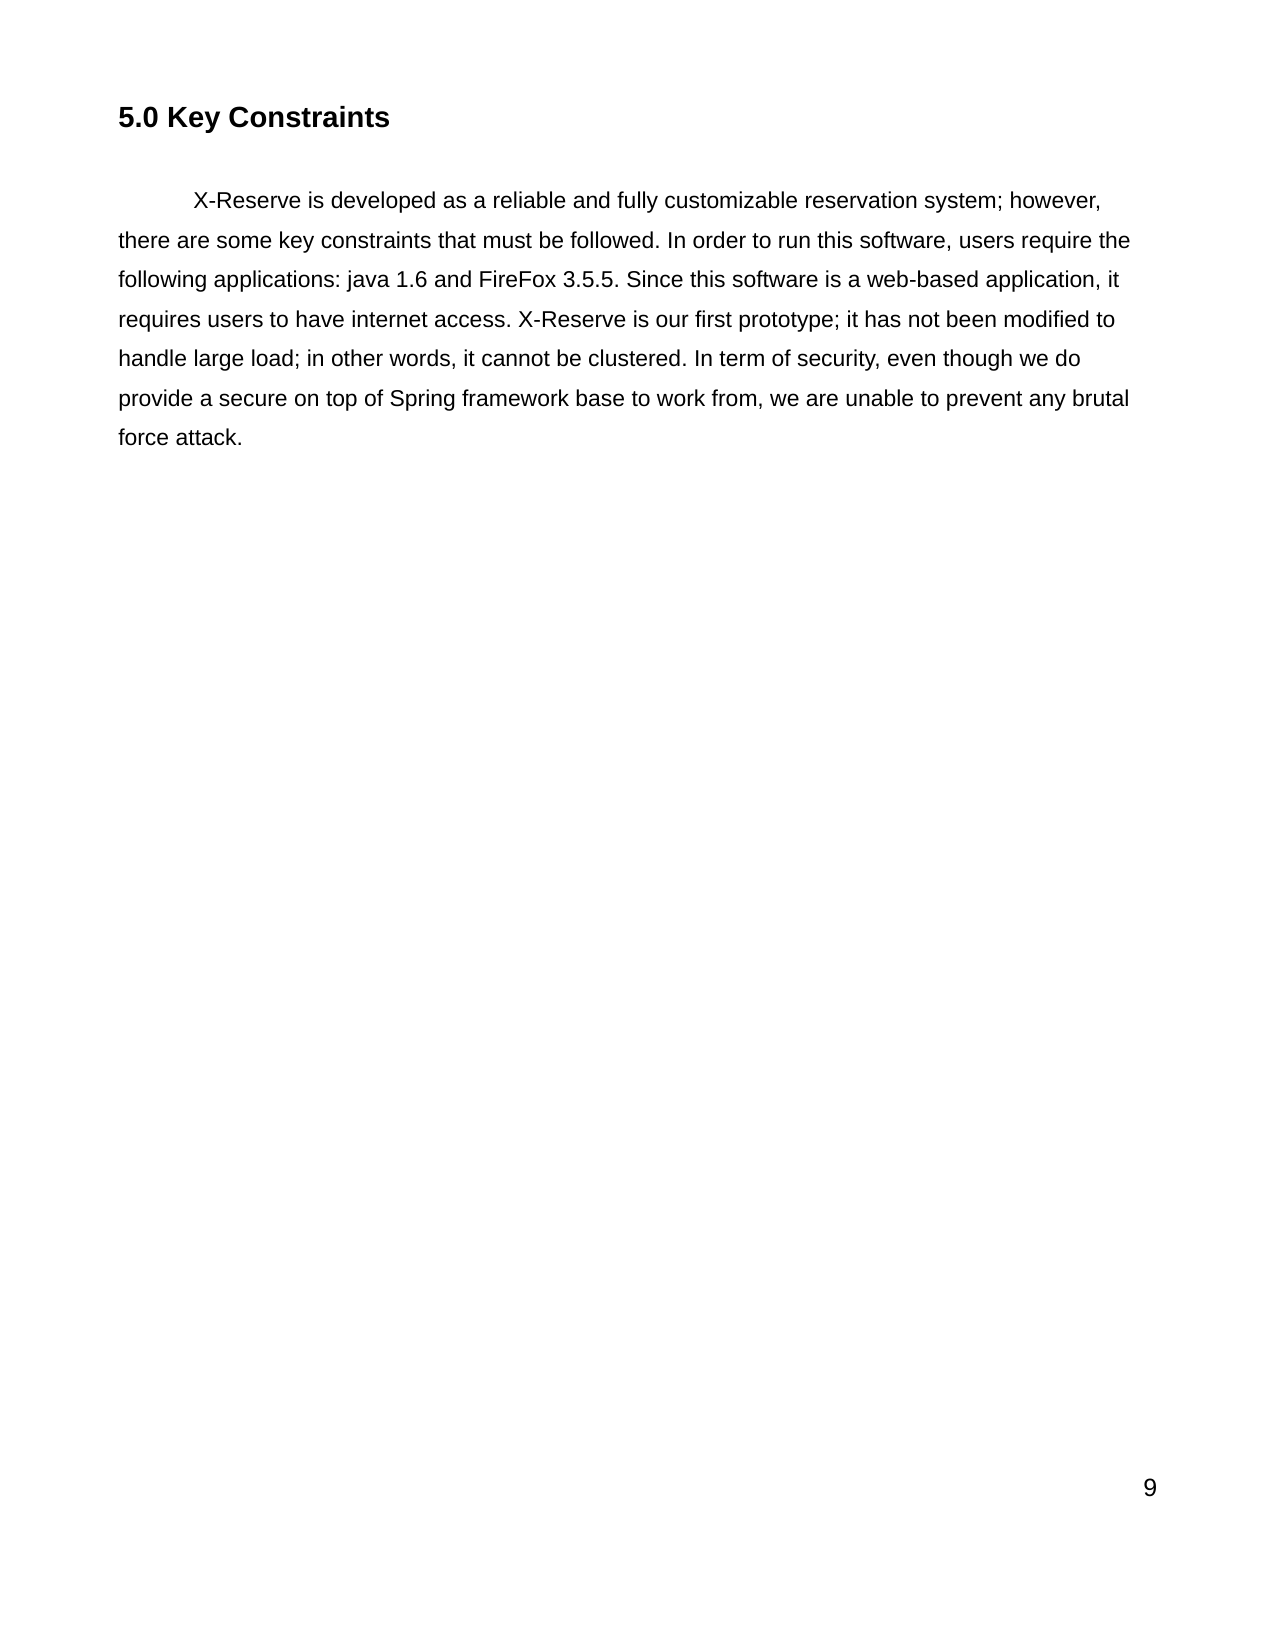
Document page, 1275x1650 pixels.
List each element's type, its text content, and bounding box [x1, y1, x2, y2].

subtitle 5.0 Key Constraints [118, 100, 1157, 133]
text X-Reserve is developed as a reliable and fully customizable reservation system; however, there are some key constraints that must be followed. In order to run this software, users require the following applications: java 1.6 and FireFox 3.5.5. Since this software is a web-based application, it requires users to have internet access. X-Reserve is our first prototype; it has not been modified to handle large load; in other words, it cannot be clustered. In term of security, even though we do provide a secure on top of Spring framework base to work from, we are unable to prevent any brutal force attack. [118, 187, 1157, 451]
